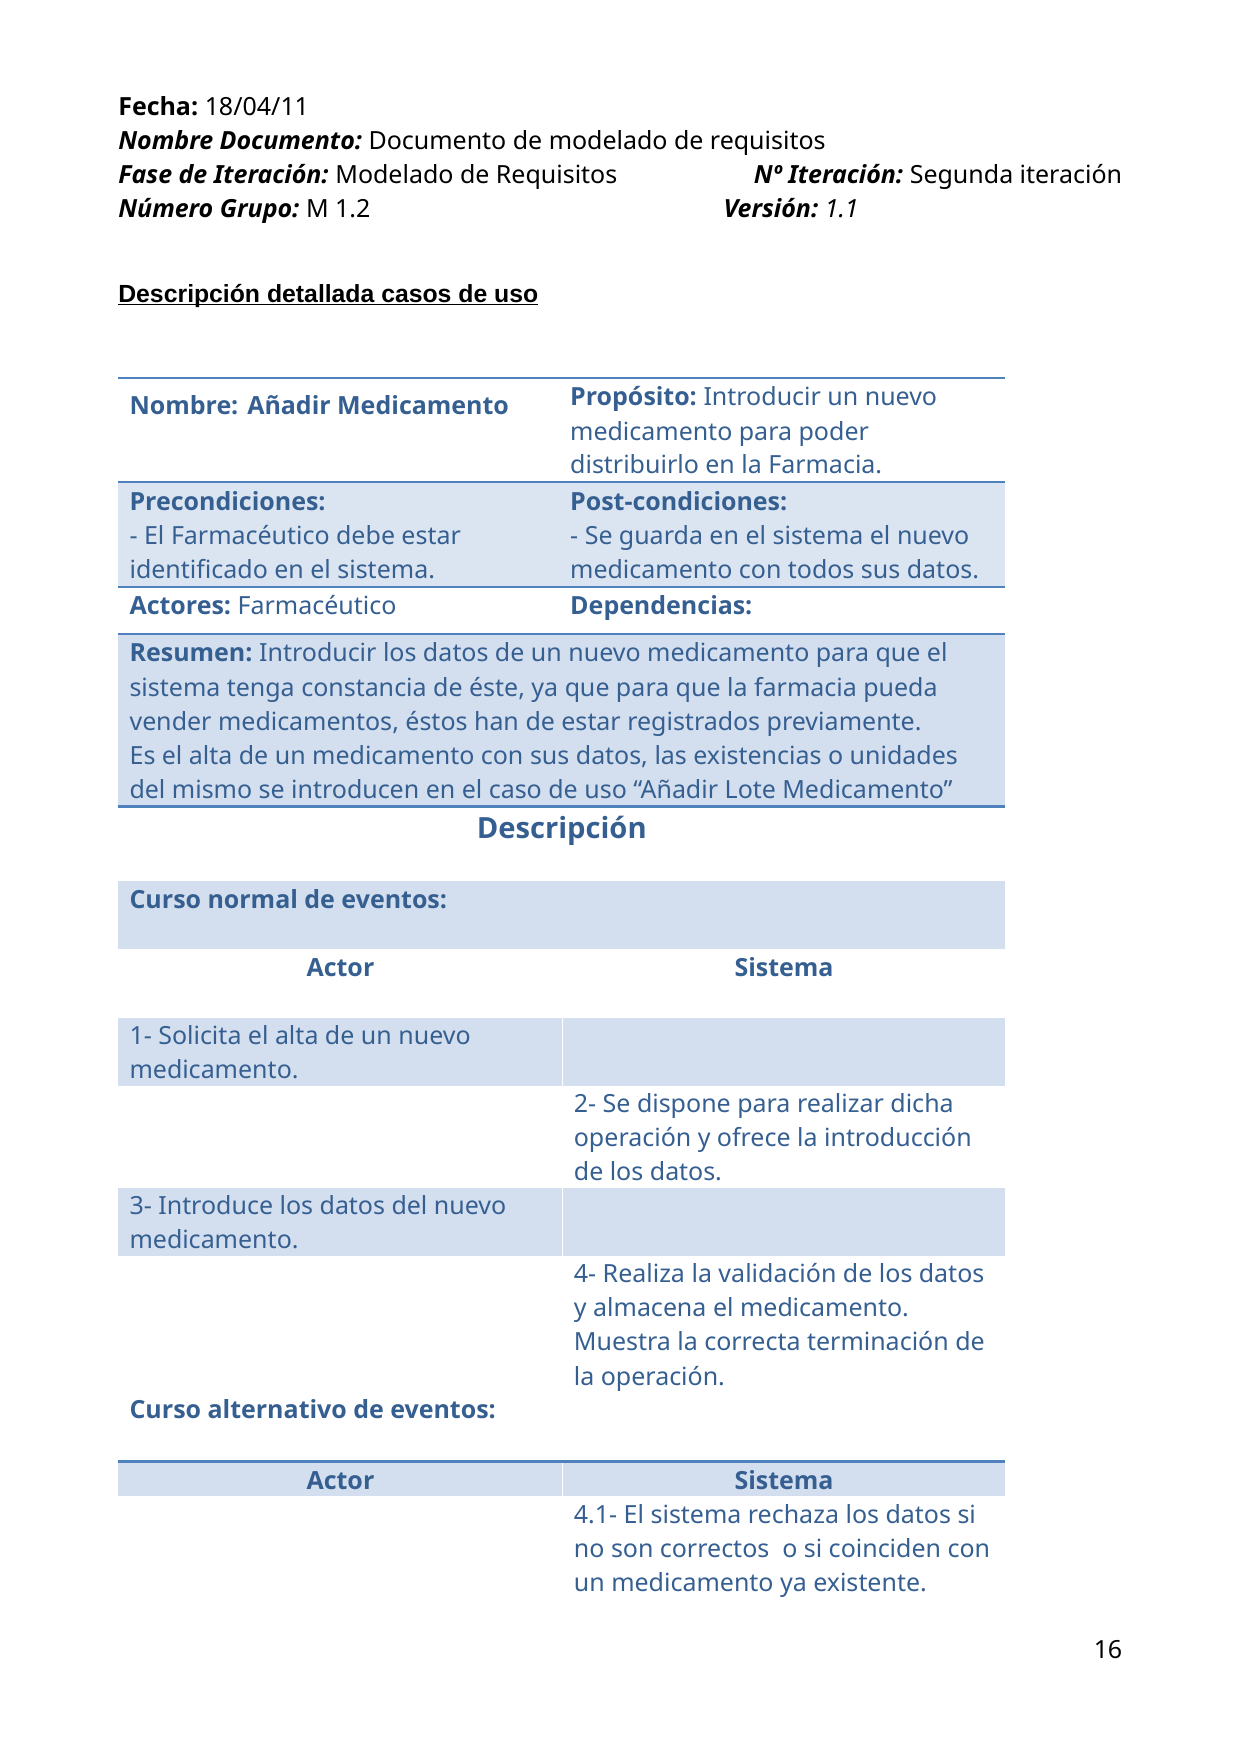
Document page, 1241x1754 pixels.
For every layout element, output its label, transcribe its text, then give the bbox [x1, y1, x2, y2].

table_cell Actor [118, 1463, 562, 1496]
table_header Propósito: Introducir un nuevo medicamento para poder distribuirlo en la Farmacia. [559, 379, 1005, 481]
table_cell Descripción [118, 808, 1005, 847]
table_cell Dependencias: [559, 588, 1005, 633]
table_cell Sistema [563, 1463, 1005, 1496]
table_cell [118, 1256, 562, 1392]
table_cell [563, 1188, 1005, 1256]
table_cell Post-condiciones: - Se guarda en el sistema el nuevo medicamento con todos sus datos. [559, 483, 1005, 586]
table_cell Sistema [563, 949, 1005, 1017]
table_cell 4- Realiza la validación de los datos y almacena el medicamento. Muestra la correcta terminación de la operación. [563, 1256, 1005, 1392]
table_cell Actores: Farmacéutico [118, 588, 559, 633]
table_header Curso normal de eventos: [118, 881, 1005, 949]
table_cell [118, 1086, 562, 1188]
table_cell 3- Introduce los datos del nuevo medicamento. [118, 1188, 562, 1256]
table_cell Curso alternativo de eventos: [118, 1392, 1005, 1460]
table_cell [118, 1496, 562, 1599]
table_cell 4.1- El sistema rechaza los datos si no son correctos o si coinciden con un medicamento ya existente. [563, 1496, 1005, 1599]
table_cell 1- Solicita el alta de un nuevo medicamento. [118, 1018, 562, 1086]
table_cell Resumen: Introducir los datos de un nuevo medicamento para que el sistema tenga constancia de éste, ya que para que la farmacia pueda vender medicamentos, éstos han de estar registrados previamente. Es el alta de un medicamento con sus datos, las existencias o unidades del mismo se introducen en el caso de uso “Añadir Lote Medicamento” [118, 635, 1005, 805]
table_cell [563, 1018, 1005, 1086]
table_cell Actor [118, 949, 562, 1017]
subtitle Descripción detallada casos de uso [118, 279, 1122, 308]
table_cell 2- Se dispone para realizar dicha operación y ofrece la introducción de los datos. [563, 1086, 1005, 1188]
table_cell Precondiciones: - El Farmacéutico debe estar identificado en el sistema. [118, 483, 559, 586]
table_header Nombre: Añadir Medicamento [118, 379, 559, 481]
